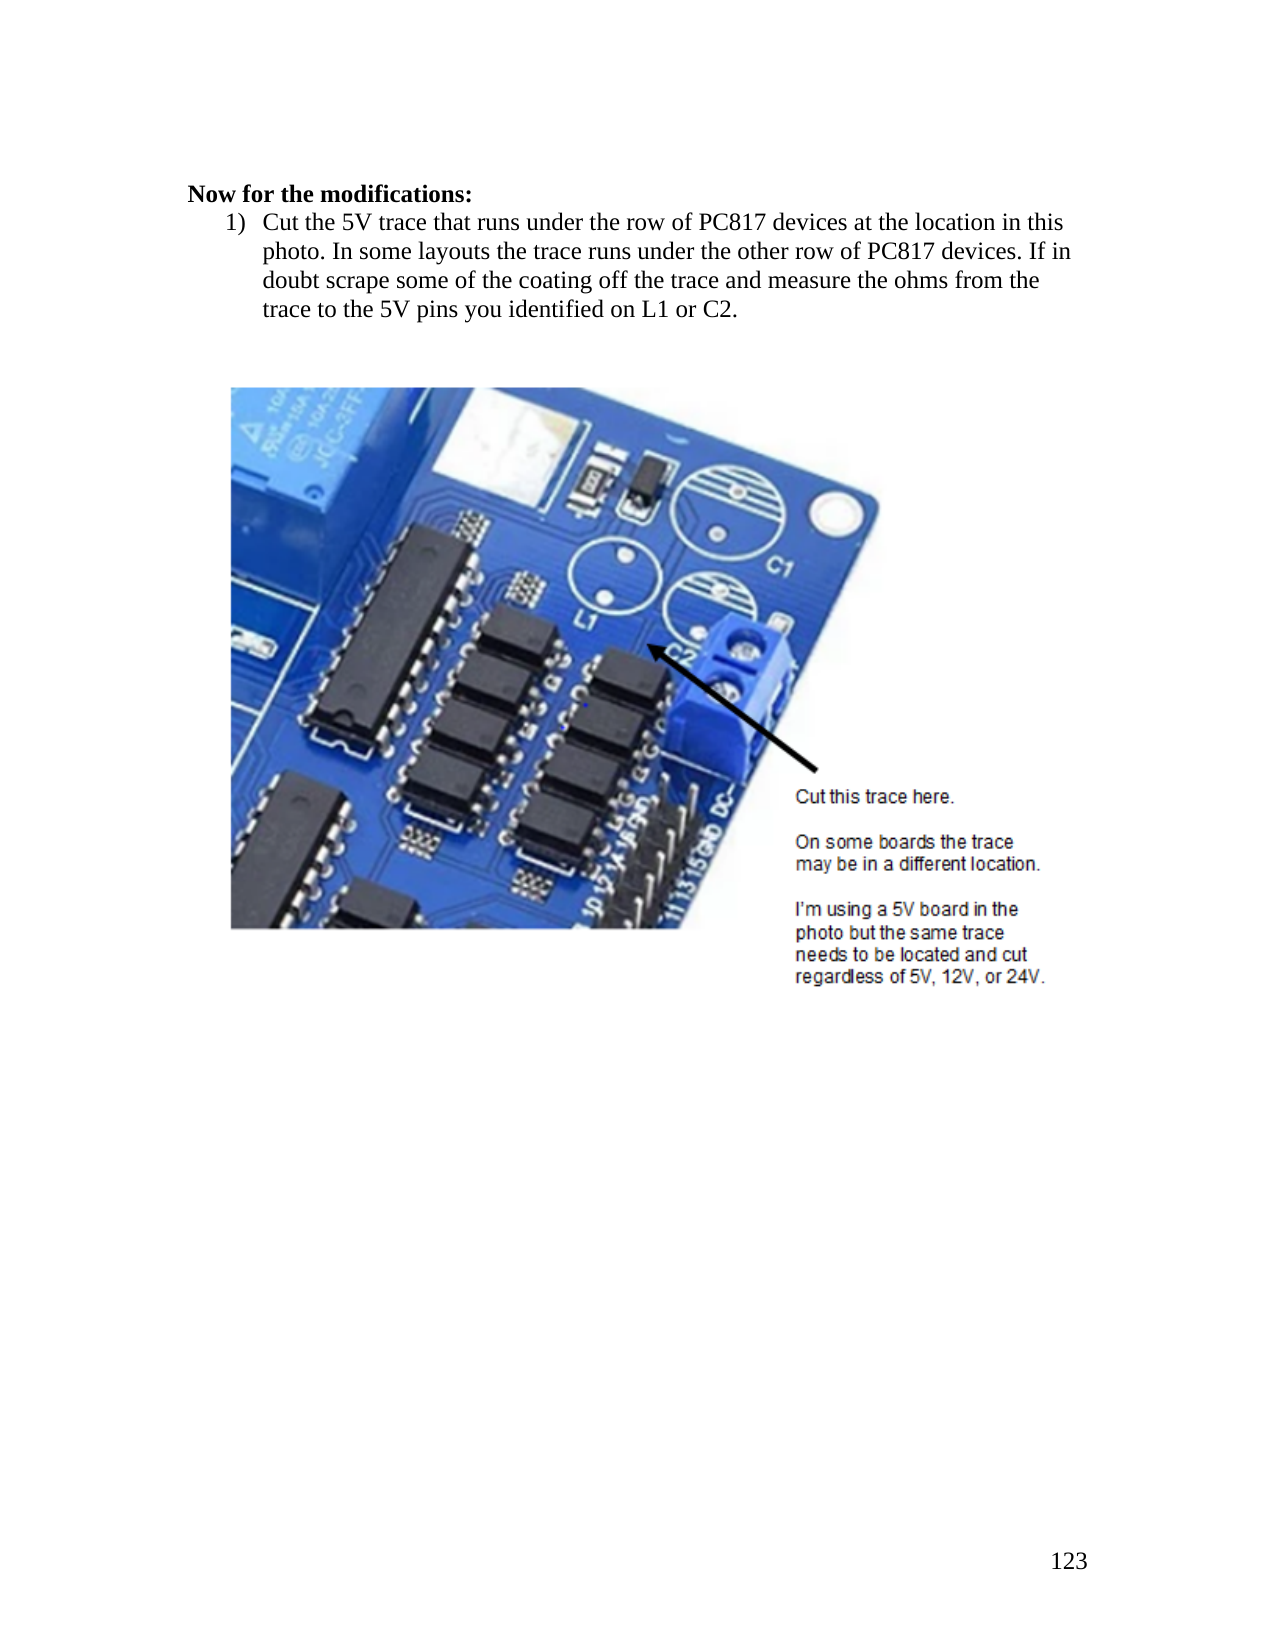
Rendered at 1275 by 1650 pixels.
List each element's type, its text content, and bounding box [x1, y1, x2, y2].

text Now for the modifications: [187, 179, 1087, 207]
list Cut the 5V trace that runs under the row of PC817 devices at the location in this photo. In some layouts the trace runs under the other row of PC817 devices. If in doubt scrape some of the coating off the trace and measure the ohms from the trace to the 5V pins you identified on L1 or C2. [225, 207, 1087, 322]
picture [225, 380, 1077, 999]
